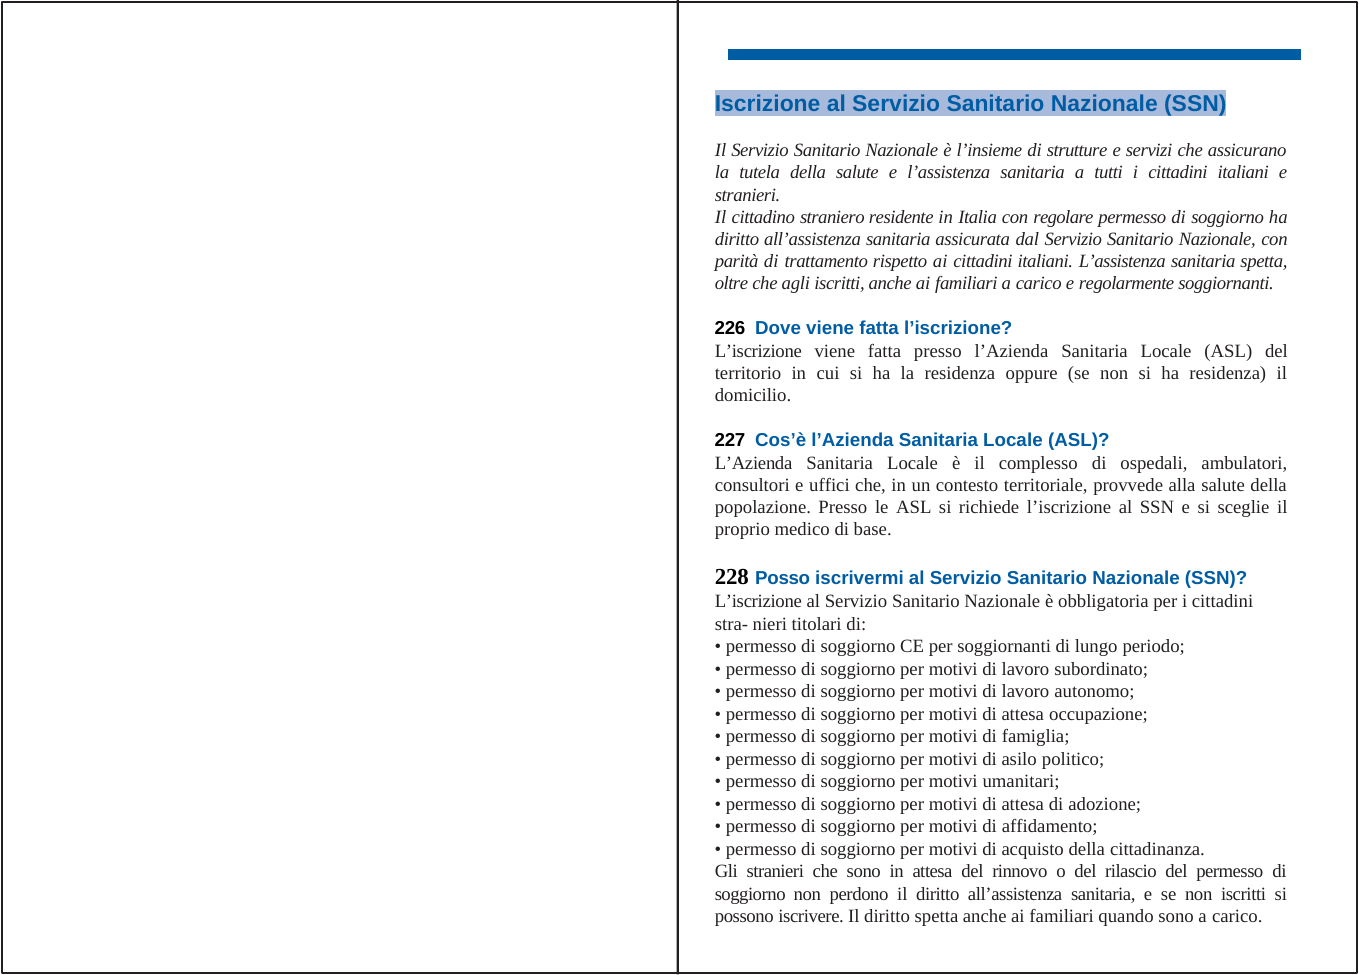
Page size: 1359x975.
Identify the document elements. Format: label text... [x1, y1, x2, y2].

list permesso di soggiorno per motivi di asilo politico; [714, 748, 1339, 769]
list permesso di soggiorno per motivi di acquisto della cittadinanza. [714, 838, 1339, 859]
text Il Servizio Sanitario Nazionale è l’insieme di strutture e servizi che assicurano la tutela della salute e l’assistenza sanitaria a tutti i cittadini italiani e stranieri. [714, 139, 1288, 205]
list permesso di soggiorno per motivi umanitari; [714, 770, 1339, 792]
subtitle Cos’è l’Azienda Sanitaria Locale (ASL)? [714, 429, 1339, 451]
text Gli stranieri che sono in attesa del rinnovo o del rilascio del permesso di soggiorno non perdono il diritto all’assistenza sanitaria, e se non iscritti si possono iscrivere. Il diritto spetta anche ai familiari quando sono a carico. [714, 860, 1288, 926]
list permesso di soggiorno per motivi di lavoro autonomo; [714, 680, 1339, 702]
text Il cittadino straniero residente in Italia con regolare permesso di soggiorno ha diritto all’assistenza sanitaria assicurata dal Servizio Sanitario Nazionale, con parità di trattamento rispetto ai cittadini italiani. L’assistenza sanitaria spetta, oltre che agli iscritti, anche ai familiari a carico e regolarmente soggiornanti. [714, 206, 1288, 294]
list permesso di soggiorno per motivi di lavoro subordinato; [714, 658, 1339, 679]
text L’Azienda Sanitaria Locale è il complesso di ospedali, ambulatori, consultori e uffici che, in un contesto territoriale, provvede alla salute della popolazione. Presso le ASL si richiede l’iscrizione al SSN e si sceglie il proprio medico di base. [714, 452, 1288, 540]
subtitle Dove viene fatta l’iscrizione? [714, 317, 1339, 339]
list permesso di soggiorno CE per soggiornanti di lungo periodo; [714, 636, 1339, 657]
list permesso di soggiorno per motivi di attesa occupazione; [714, 703, 1339, 724]
list permesso di soggiorno per motivi di famiglia; [714, 725, 1339, 747]
text L’iscrizione viene fatta presso l’Azienda Sanitaria Locale (ASL) del territorio in cui si ha la residenza oppure (se non si ha residenza) il domicilio. [714, 340, 1288, 406]
list Posso iscrivermi al Servizio Sanitario Nazionale (SSN)? L’iscrizione al Servizio Sanitario Nazionale è obbligatoria per i cittadini stra- nieri titolari di: [714, 563, 1287, 634]
list permesso di soggiorno per motivi di attesa di adozione; [714, 793, 1339, 814]
subtitle Iscrizione al Servizio Sanitario Nazionale (SSN) [714, 90, 1339, 116]
list permesso di soggiorno per motivi di affidamento; [714, 815, 1339, 837]
